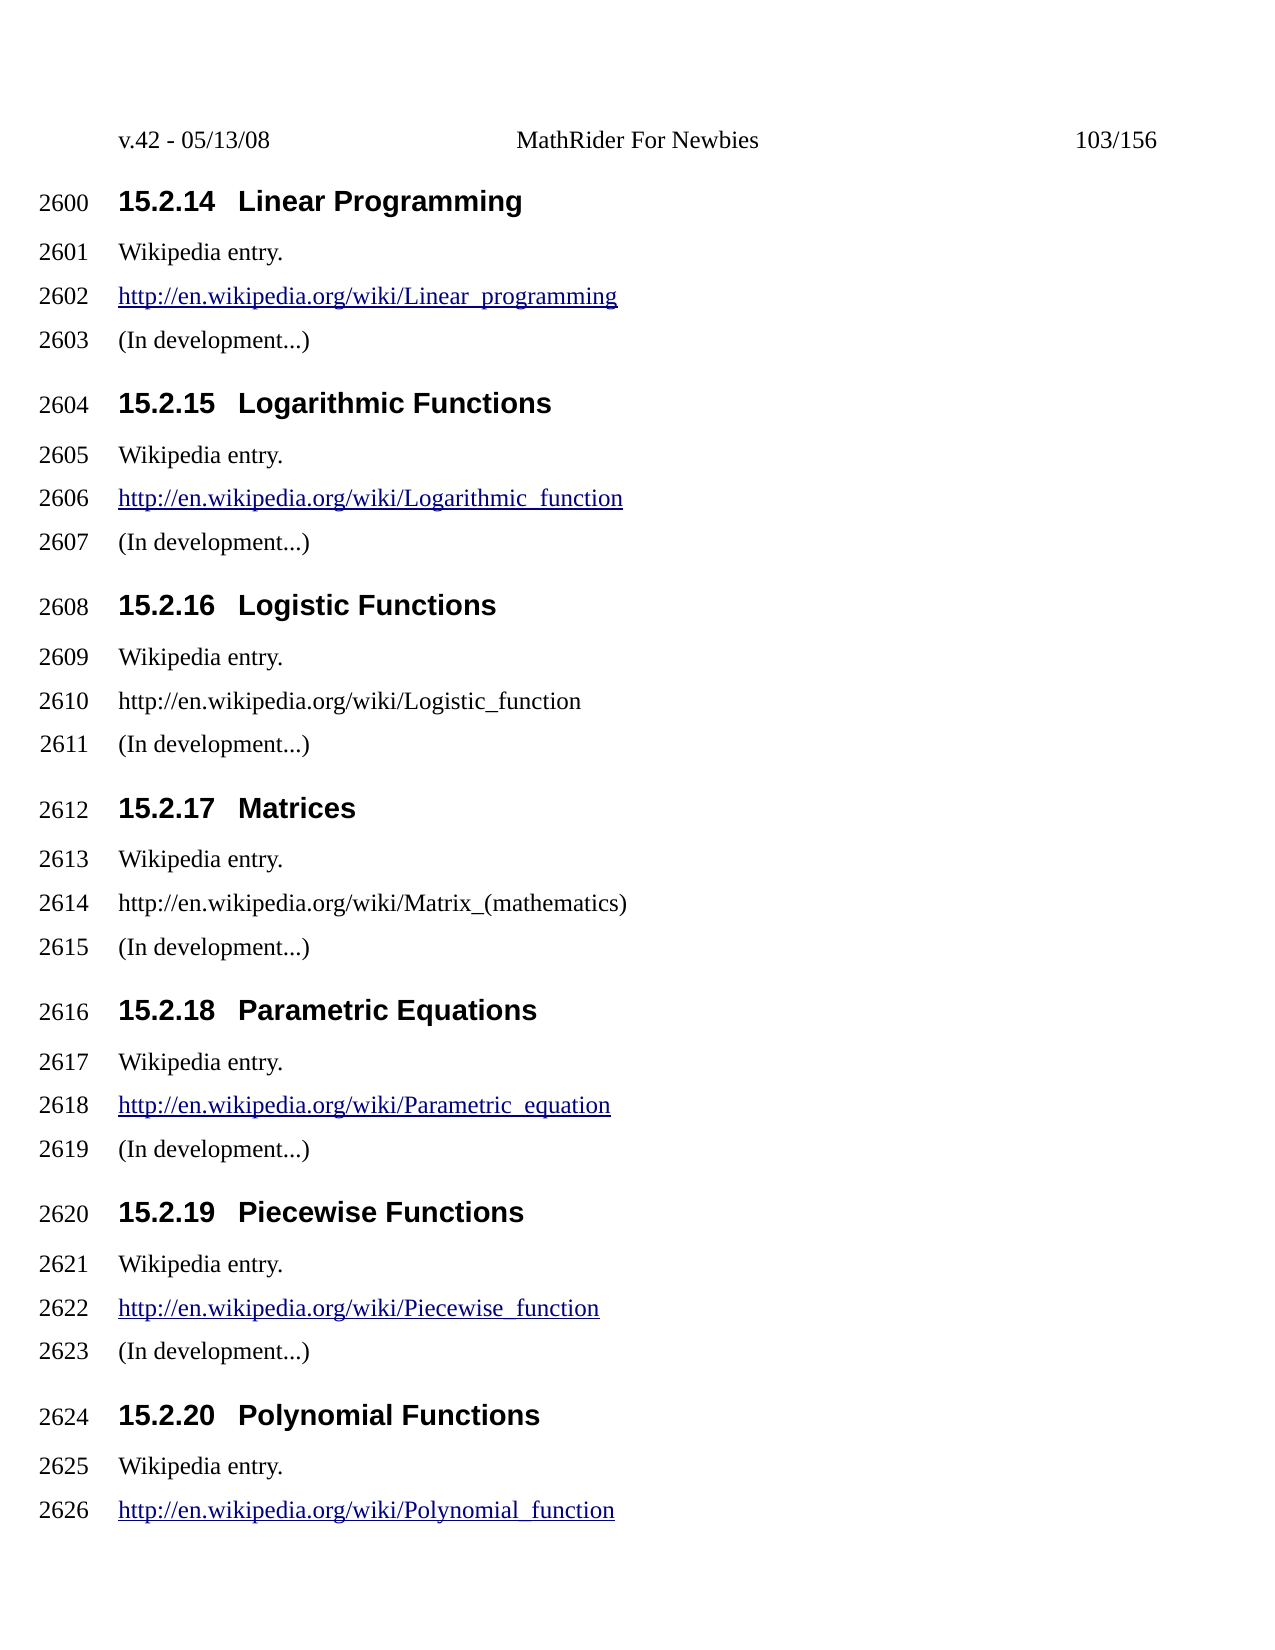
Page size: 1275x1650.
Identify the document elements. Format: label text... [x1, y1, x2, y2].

text Wikipedia entry. [118, 440, 1157, 468]
text http://en.wikipedia.org/wiki/Matrix_(mathematics) [118, 888, 1157, 917]
subtitle Parametric Equations [118, 993, 1157, 1027]
text http://en.wikipedia.org/wiki/Polynomial_function [118, 1495, 1157, 1524]
text (In development...) [118, 1336, 1157, 1365]
text http://en.wikipedia.org/wiki/Parametric_equation [118, 1090, 1157, 1119]
text Wikipedia entry. [118, 237, 1157, 266]
text Wikipedia entry. [118, 844, 1157, 873]
subtitle Matrices [118, 791, 1157, 824]
subtitle Logarithmic Functions [118, 386, 1157, 420]
text http://en.wikipedia.org/wiki/Logistic_function [118, 686, 1157, 714]
text http://en.wikipedia.org/wiki/Logarithmic_function [118, 483, 1157, 512]
text Wikipedia entry. [118, 642, 1157, 671]
text http://en.wikipedia.org/wiki/Linear_programming [118, 281, 1157, 310]
text (In development...) [118, 1134, 1157, 1163]
text (In development...) [118, 325, 1157, 354]
subtitle Polynomial Functions [118, 1398, 1157, 1431]
text (In development...) [118, 932, 1157, 961]
text http://en.wikipedia.org/wiki/Piecewise_function [118, 1293, 1157, 1321]
subtitle Linear Programming [118, 184, 1157, 217]
text Wikipedia entry. [118, 1047, 1157, 1075]
text (In development...) [118, 527, 1157, 556]
text Wikipedia entry. [118, 1451, 1157, 1480]
subtitle Piecewise Functions [118, 1195, 1157, 1229]
text (In development...) [118, 729, 1157, 758]
text Wikipedia entry. [118, 1249, 1157, 1278]
subtitle Logistic Functions [118, 588, 1157, 622]
